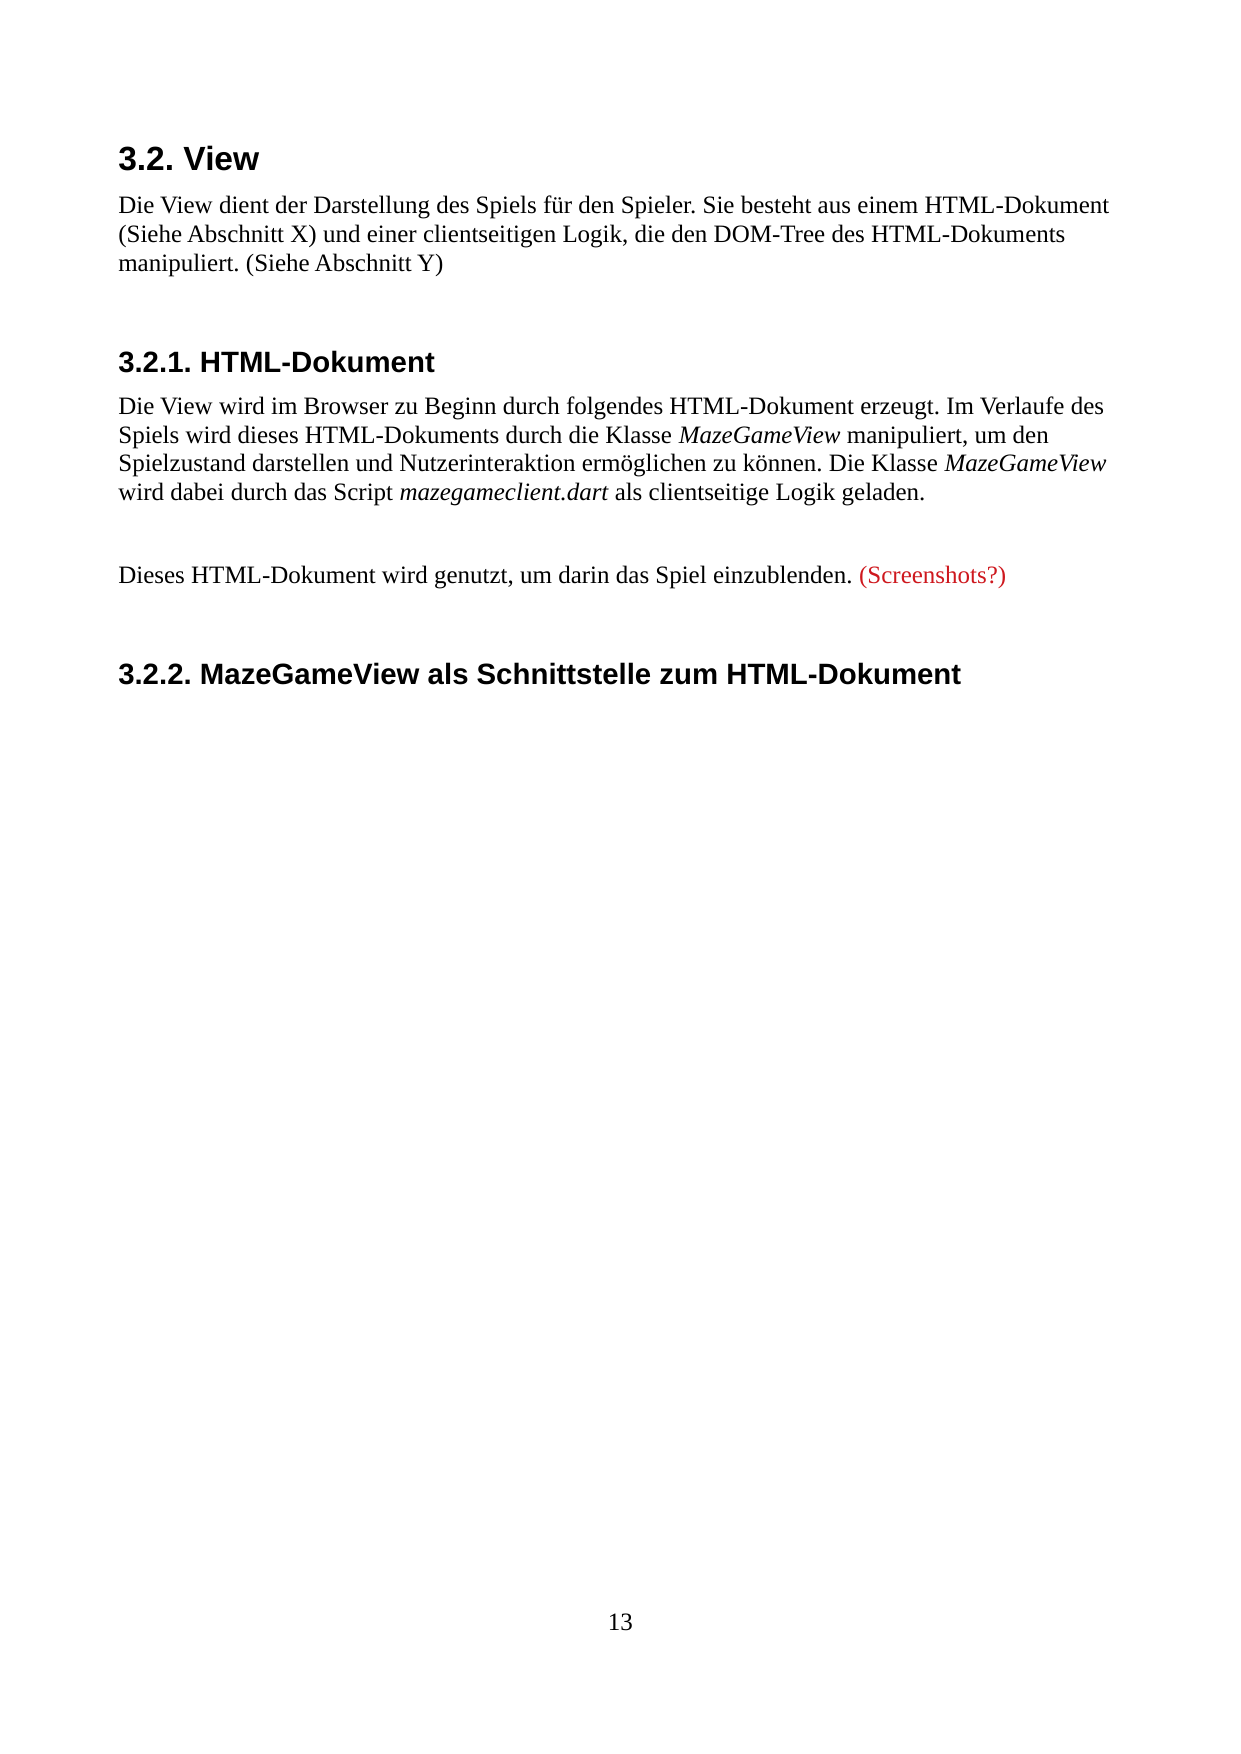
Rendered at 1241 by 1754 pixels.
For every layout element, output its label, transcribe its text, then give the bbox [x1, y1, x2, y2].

text Die View wird im Browser zu Beginn durch folgendes HTML-Dokument erzeugt. Im Verlaufe des Spiels wird dieses HTML-Dokuments durch die Klasse MazeGameView manipuliert, um den Spielzustand darstellen und Nutzerinteraktion ermöglichen zu können. Die Klasse MazeGameView wird dabei durch das Script mazegameclient.dart als clientseitige Logik geladen. [118, 391, 1122, 506]
subtitle 3.2. View [118, 139, 1122, 178]
text Die View dient der Darstellung des Spiels für den Spieler. Sie besteht aus einem HTML-Dokument (Siehe Abschnitt X) und einer clientseitigen Logik, die den DOM-Tree des HTML-Dokuments manipuliert. (Siehe Abschnitt Y) [118, 190, 1122, 276]
subtitle 3.2.2. MazeGameView als Schnittstelle zum HTML-Dokument [118, 657, 1122, 691]
subtitle 3.2.1. HTML-Dokument [118, 345, 1122, 378]
text Dieses HTML-Dokument wird genutzt, um darin das Spiel einzublenden. (Screenshots?) [118, 560, 1122, 588]
